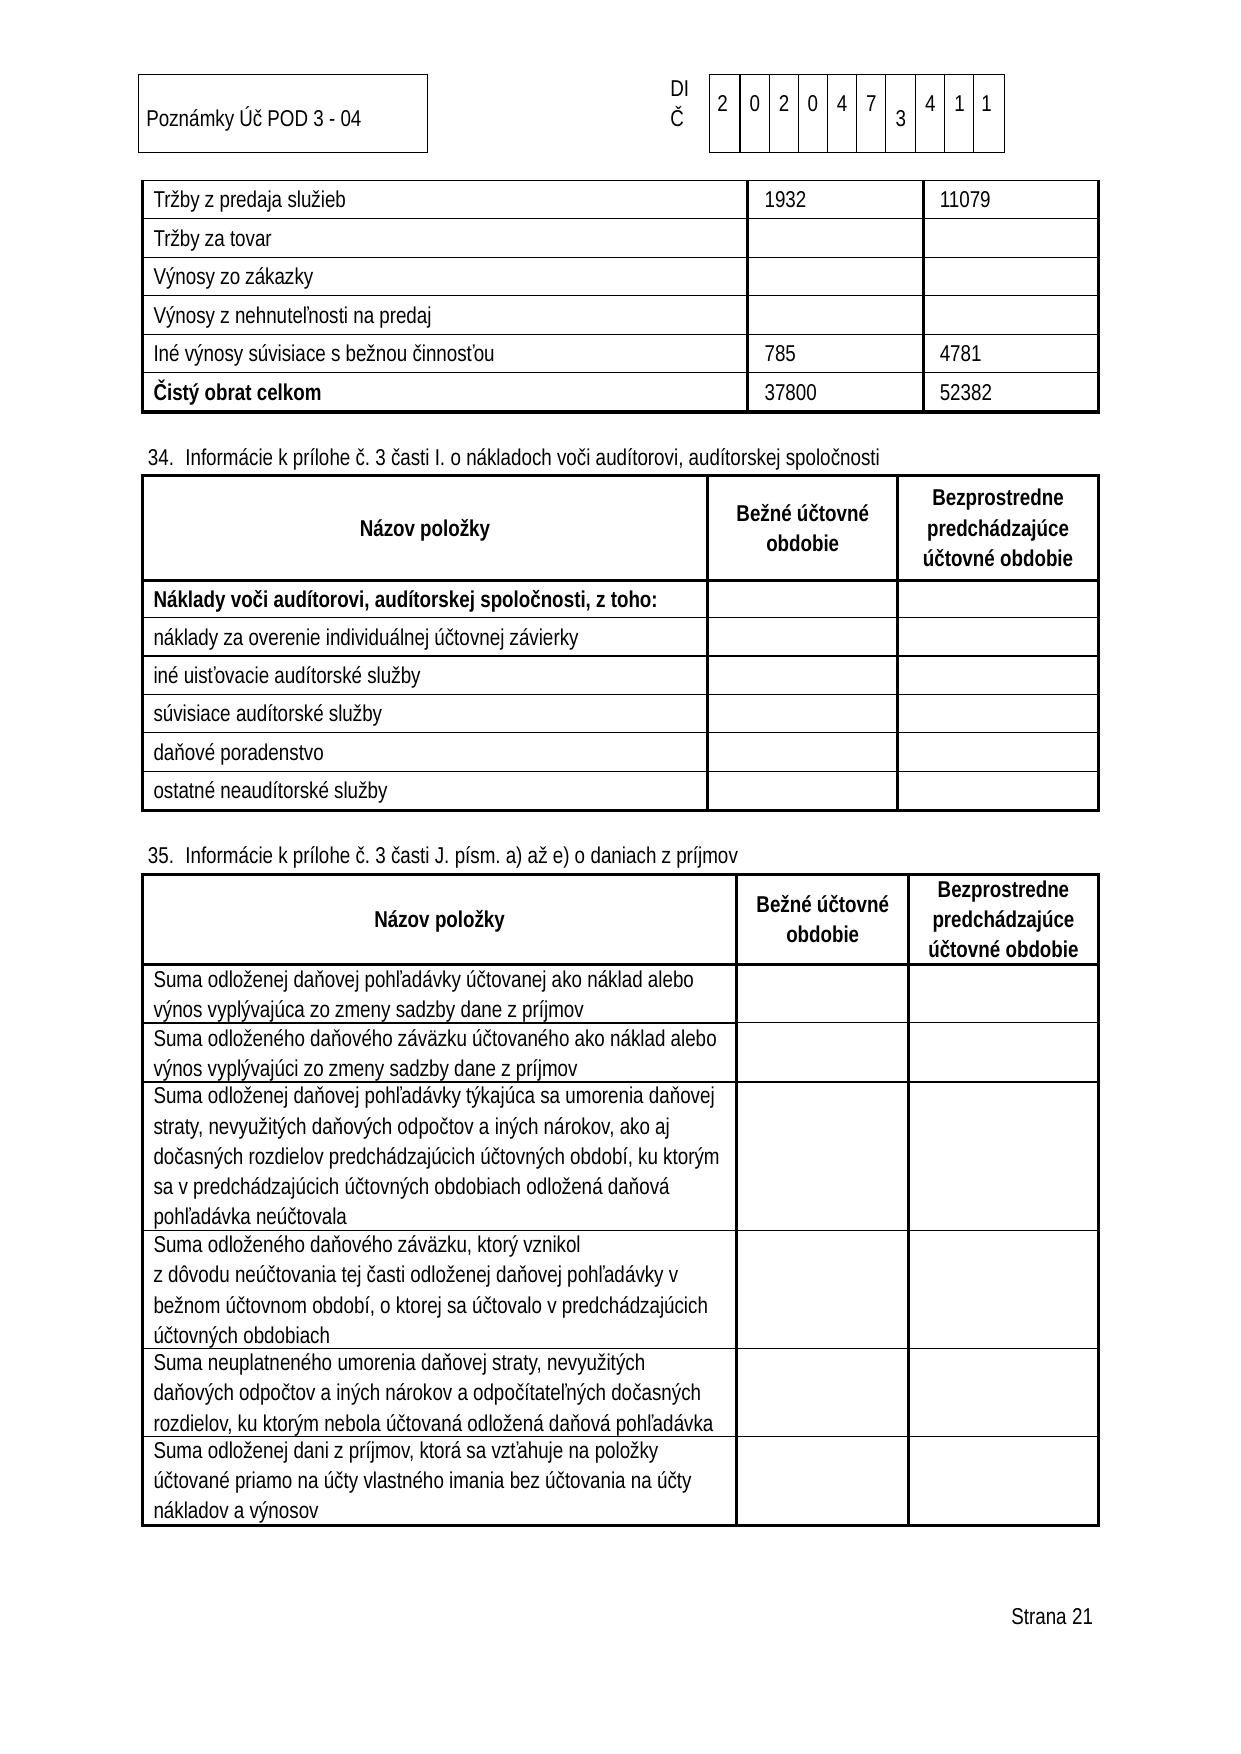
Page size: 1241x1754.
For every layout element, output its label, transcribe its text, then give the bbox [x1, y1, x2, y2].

title Informácie k prílohe č. 3 časti J. písm. a) až e) o daniach z príjmov [148, 842, 1093, 869]
table_cell [709, 582, 896, 617]
table_cell daňové poradenstvo [144, 733, 706, 771]
table_cell [738, 1023, 907, 1081]
table_cell [899, 733, 1097, 771]
table_cell 11079 [925, 181, 1097, 218]
table_cell [899, 618, 1097, 655]
table_cell Náklady voči audítorovi, audítorskej spoločnosti, z toho: [144, 582, 706, 617]
table_cell Iné výnosy súvisiace s bežnou činnosťou [144, 335, 746, 372]
table_cell [709, 772, 896, 809]
table_cell [910, 1231, 1097, 1348]
table_cell [899, 695, 1097, 732]
table_cell [738, 1083, 907, 1229]
table_cell [925, 219, 1097, 257]
table_cell 785 [749, 335, 922, 372]
table_cell [910, 1437, 1097, 1524]
table_cell [899, 657, 1097, 694]
table_cell [910, 1083, 1097, 1229]
table_cell Suma odloženej daňovej pohľadávky účtovanej ako náklad alebo výnos vyplývajúca zo zmeny sadzby dane z príjmov [144, 966, 735, 1022]
table_cell náklady za overenie individuálnej účtovnej závierky [144, 618, 706, 655]
table_cell [749, 258, 922, 295]
title Informácie k prílohe č. 3 časti I. o nákladoch voči audítorovi, audítorskej spoločnosti [148, 444, 1093, 470]
table_cell [899, 582, 1097, 617]
table_header Bežné účtovné obdobie [738, 876, 907, 963]
table_cell [910, 1023, 1097, 1081]
table_cell [738, 1349, 907, 1436]
table_cell Tržby za tovar [144, 219, 746, 257]
table_cell [910, 966, 1097, 1022]
table_cell [925, 296, 1097, 333]
table_cell Výnosy zo zákazky [144, 258, 746, 295]
table_cell 4781 [925, 335, 1097, 372]
table_cell iné uisťovacie audítorské služby [144, 657, 706, 694]
table_cell [709, 695, 896, 732]
table_cell Suma odloženého daňového záväzku, ktorý vznikol z dôvodu neúčtovania tej časti odloženej daňovej pohľadávky v bežnom účtovnom období, o ktorej sa účtovalo v predchádzajúcich účtovných obdobiach [144, 1231, 735, 1348]
table_cell Suma odloženej daňovej pohľadávky týkajúca sa umorenia daňovej straty, nevyužitých daňových odpočtov a iných nárokov, ako aj dočasných rozdielov predchádzajúcich účtovných období, ku ktorým sa v predchádzajúcich účtovných obdobiach odložená daňová pohľadávka neúčtovala [144, 1083, 735, 1229]
table_cell Suma odloženého daňového záväzku účtovaného ako náklad alebo výnos vyplývajúci zo zmeny sadzby dane z príjmov [144, 1024, 735, 1081]
table_header Názov položky [144, 477, 706, 578]
table_cell [910, 1349, 1097, 1436]
table_header Názov položky [144, 876, 735, 963]
table_cell [738, 966, 907, 1022]
table_cell Suma odloženej dani z príjmov, ktorá sa vzťahuje na položky účtované priamo na účty vlastného imania bez účtovania na účty nákladov a výnosov [144, 1437, 735, 1524]
table_cell Čistý obrat celkom [144, 373, 746, 410]
table_cell Tržby z predaja služieb [144, 181, 746, 218]
table_cell 52382 [925, 373, 1097, 410]
table_cell [899, 772, 1097, 809]
table_cell [709, 618, 896, 655]
table_cell [738, 1437, 907, 1524]
table_cell [749, 296, 922, 333]
table_header Bezprostredne predchádzajúce účtovné obdobie [899, 477, 1097, 578]
table_cell [749, 219, 922, 257]
table_cell [738, 1231, 907, 1348]
table_cell 37800 [749, 373, 922, 410]
table_cell ostatné neaudítorské služby [144, 772, 706, 809]
table_cell [925, 258, 1097, 295]
table_cell Suma neuplatneného umorenia daňovej straty, nevyužitých daňových odpočtov a iných nárokov a odpočítateľných dočasných rozdielov, ku ktorým nebola účtovaná odložená daňová pohľadávka [144, 1349, 735, 1436]
table_cell [709, 657, 896, 694]
table_cell 1932 [749, 181, 922, 218]
table_cell [709, 733, 896, 771]
table_cell Výnosy z nehnuteľnosti na predaj [144, 296, 746, 333]
table_header Bezprostredne predchádzajúce účtovné obdobie [910, 876, 1097, 963]
table_cell súvisiace audítorské služby [144, 695, 706, 732]
table_header Bežné účtovné obdobie [709, 477, 896, 578]
